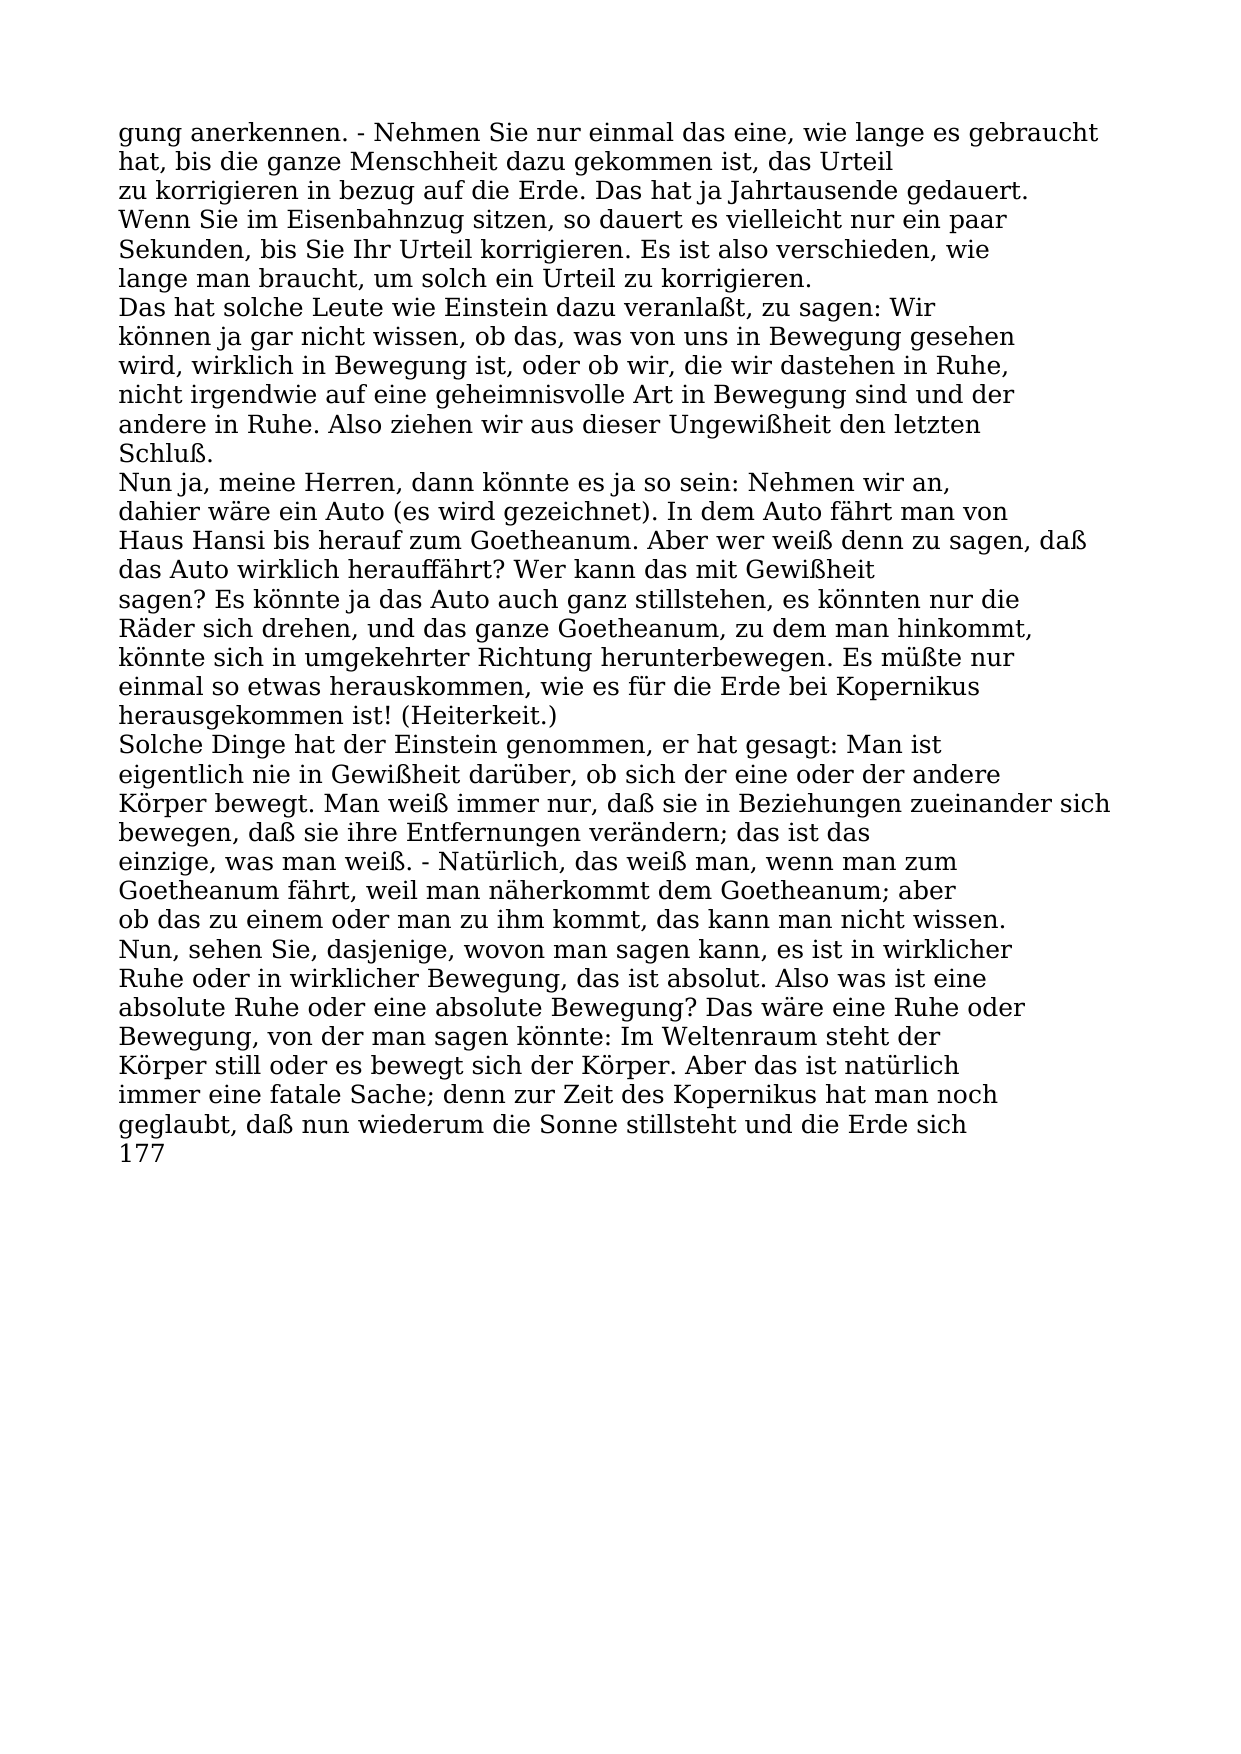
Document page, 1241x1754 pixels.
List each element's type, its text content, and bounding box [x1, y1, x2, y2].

text gung anerkennen. - Nehmen Sie nur einmal das eine, wie lange es gebraucht hat, bis die ganze Menschheit dazu gekommen ist, das Urteil [118, 118, 1122, 176]
text andere in Ruhe. Also ziehen wir aus dieser Ungewißheit den letzten [118, 410, 1122, 439]
text könnte sich in umgekehrter Richtung herunterbewegen. Es müßte nur [118, 643, 1122, 672]
text Solche Dinge hat der Einstein genommen, er hat gesagt: Man ist [118, 731, 1122, 760]
text Das hat solche Leute wie Einstein dazu veranlaßt, zu sagen: Wir [118, 293, 1122, 322]
text 177 [118, 1139, 1122, 1168]
text Sekunden, bis Sie Ihr Urteil korrigieren. Es ist also verschieden, wie [118, 235, 1122, 264]
text wird, wirklich in Bewegung ist, oder ob wir, die wir dastehen in Ruhe, [118, 351, 1122, 381]
text einzige, was man weiß. - Natürlich, das weiß man, wenn man zum [118, 847, 1122, 876]
text Wenn Sie im Eisenbahnzug sitzen, so dauert es vielleicht nur ein paar [118, 206, 1122, 235]
text herausgekommen ist! (Heiterkeit.) [118, 701, 1122, 731]
text Goetheanum fährt, weil man näherkommt dem Goetheanum; aber [118, 876, 1122, 906]
text Haus Hansi bis herauf zum Goetheanum. Aber wer weiß denn zu sagen, daß das Auto wirklich herauffährt? Wer kann das mit Gewißheit [118, 526, 1122, 585]
text Schluß. [118, 439, 1122, 468]
text Bewegung, von der man sagen könnte: Im Weltenraum steht der [118, 1022, 1122, 1051]
text Körper bewegt. Man weiß immer nur, daß sie in Beziehungen zueinander sich bewegen, daß sie ihre Entfernungen verändern; das ist das [118, 789, 1122, 847]
text zu korrigieren in bezug auf die Erde. Das hat ja Jahrtausende gedauert. [118, 176, 1122, 206]
text lange man braucht, um solch ein Urteil zu korrigieren. [118, 264, 1122, 293]
text geglaubt, daß nun wiederum die Sonne stillsteht und die Erde sich [118, 1110, 1122, 1139]
text dahier wäre ein Auto (es wird gezeichnet). In dem Auto fährt man von [118, 497, 1122, 526]
text Ruhe oder in wirklicher Bewegung, das ist absolut. Also was ist eine [118, 964, 1122, 993]
text immer eine fatale Sache; denn zur Zeit des Kopernikus hat man noch [118, 1081, 1122, 1110]
text Körper still oder es bewegt sich der Körper. Aber das ist natürlich [118, 1051, 1122, 1081]
text eigentlich nie in Gewißheit darüber, ob sich der eine oder der andere [118, 760, 1122, 789]
text einmal so etwas herauskommen, wie es für die Erde bei Kopernikus [118, 672, 1122, 701]
text Nun, sehen Sie, dasjenige, wovon man sagen kann, es ist in wirklicher [118, 935, 1122, 964]
text können ja gar nicht wissen, ob das, was von uns in Bewegung gesehen [118, 322, 1122, 351]
text sagen? Es könnte ja das Auto auch ganz stillstehen, es könnten nur die [118, 585, 1122, 614]
text Nun ja, meine Herren, dann könnte es ja so sein: Nehmen wir an, [118, 468, 1122, 497]
text ob das zu einem oder man zu ihm kommt, das kann man nicht wissen. [118, 906, 1122, 935]
text nicht irgendwie auf eine geheimnisvolle Art in Bewegung sind und der [118, 381, 1122, 410]
text Räder sich drehen, und das ganze Goetheanum, zu dem man hinkommt, [118, 614, 1122, 643]
text absolute Ruhe oder eine absolute Bewegung? Das wäre eine Ruhe oder [118, 993, 1122, 1022]
